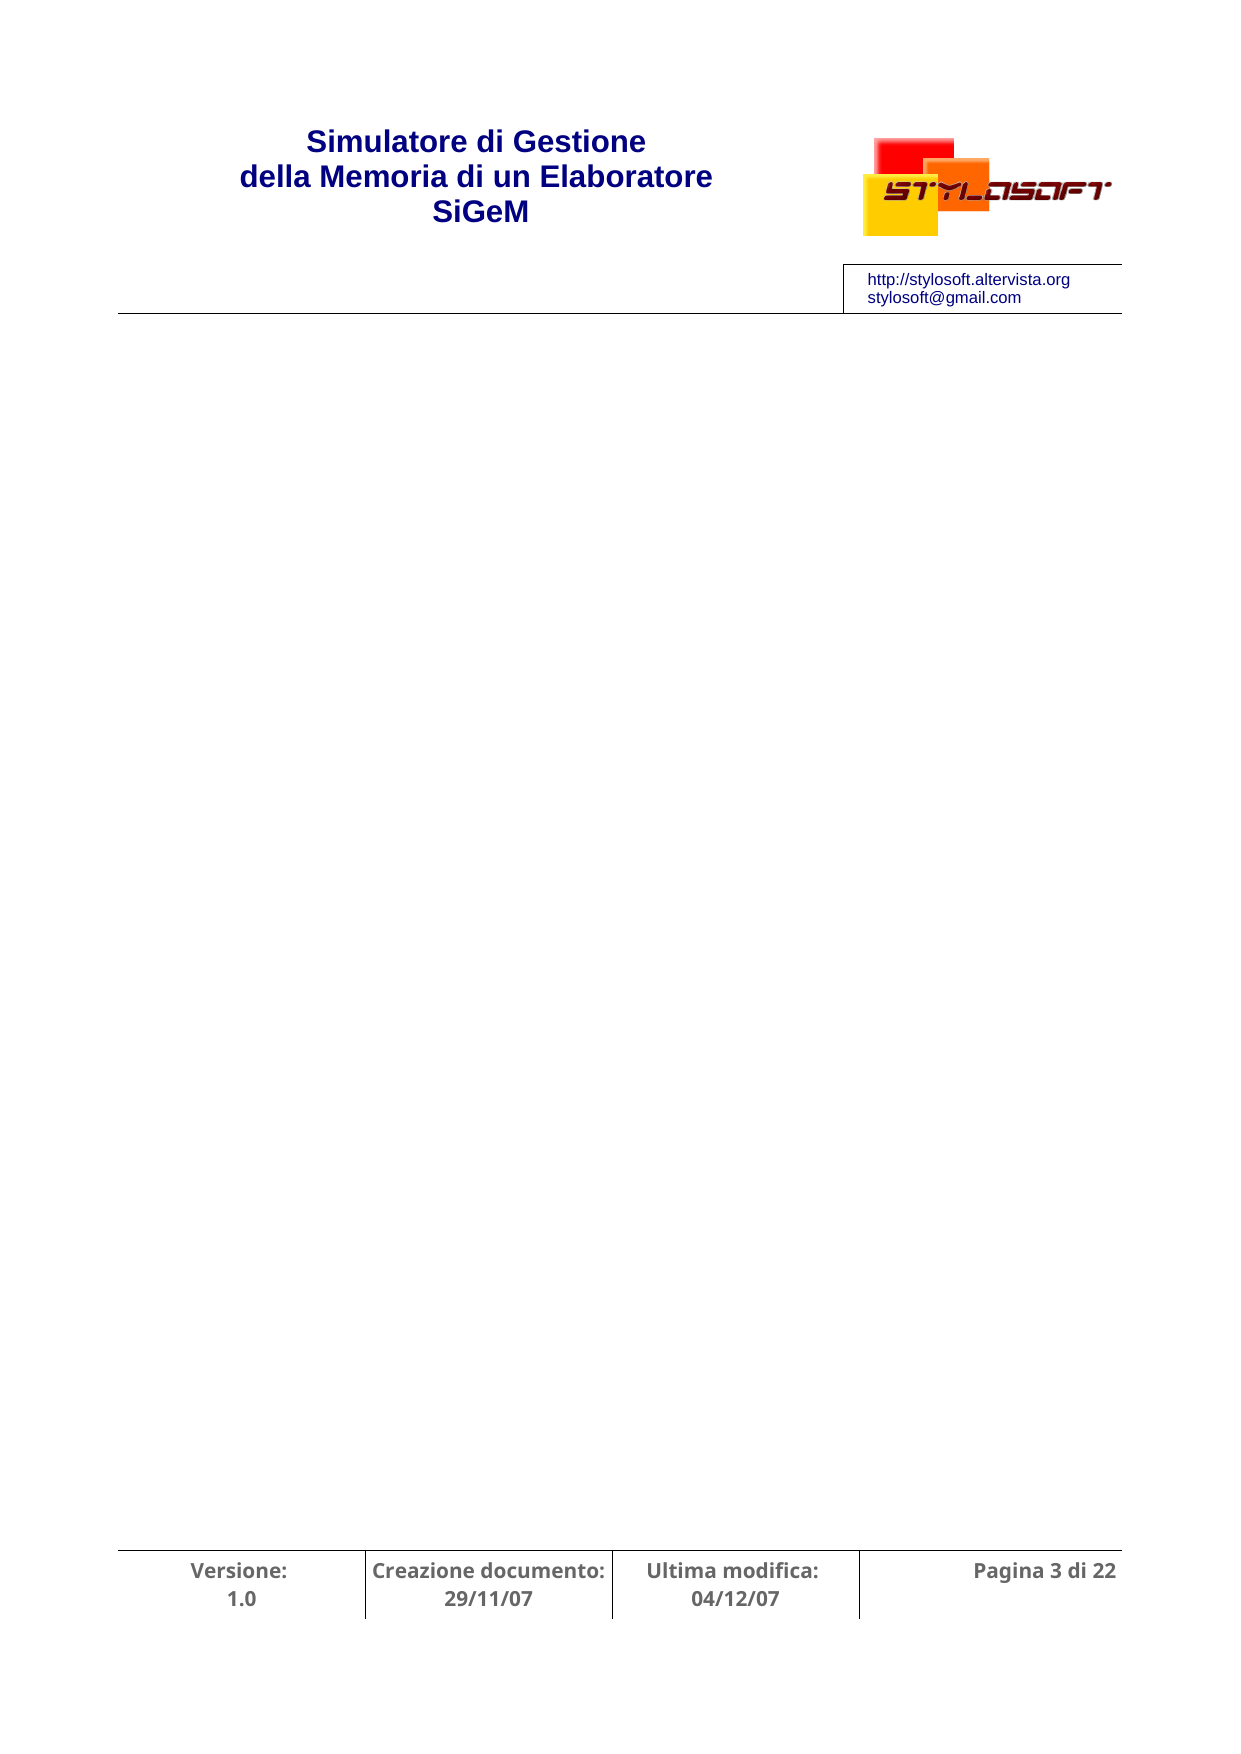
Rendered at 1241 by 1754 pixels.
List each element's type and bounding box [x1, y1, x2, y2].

picture [848, 123, 1117, 247]
table_header [1076, 356, 1122, 384]
